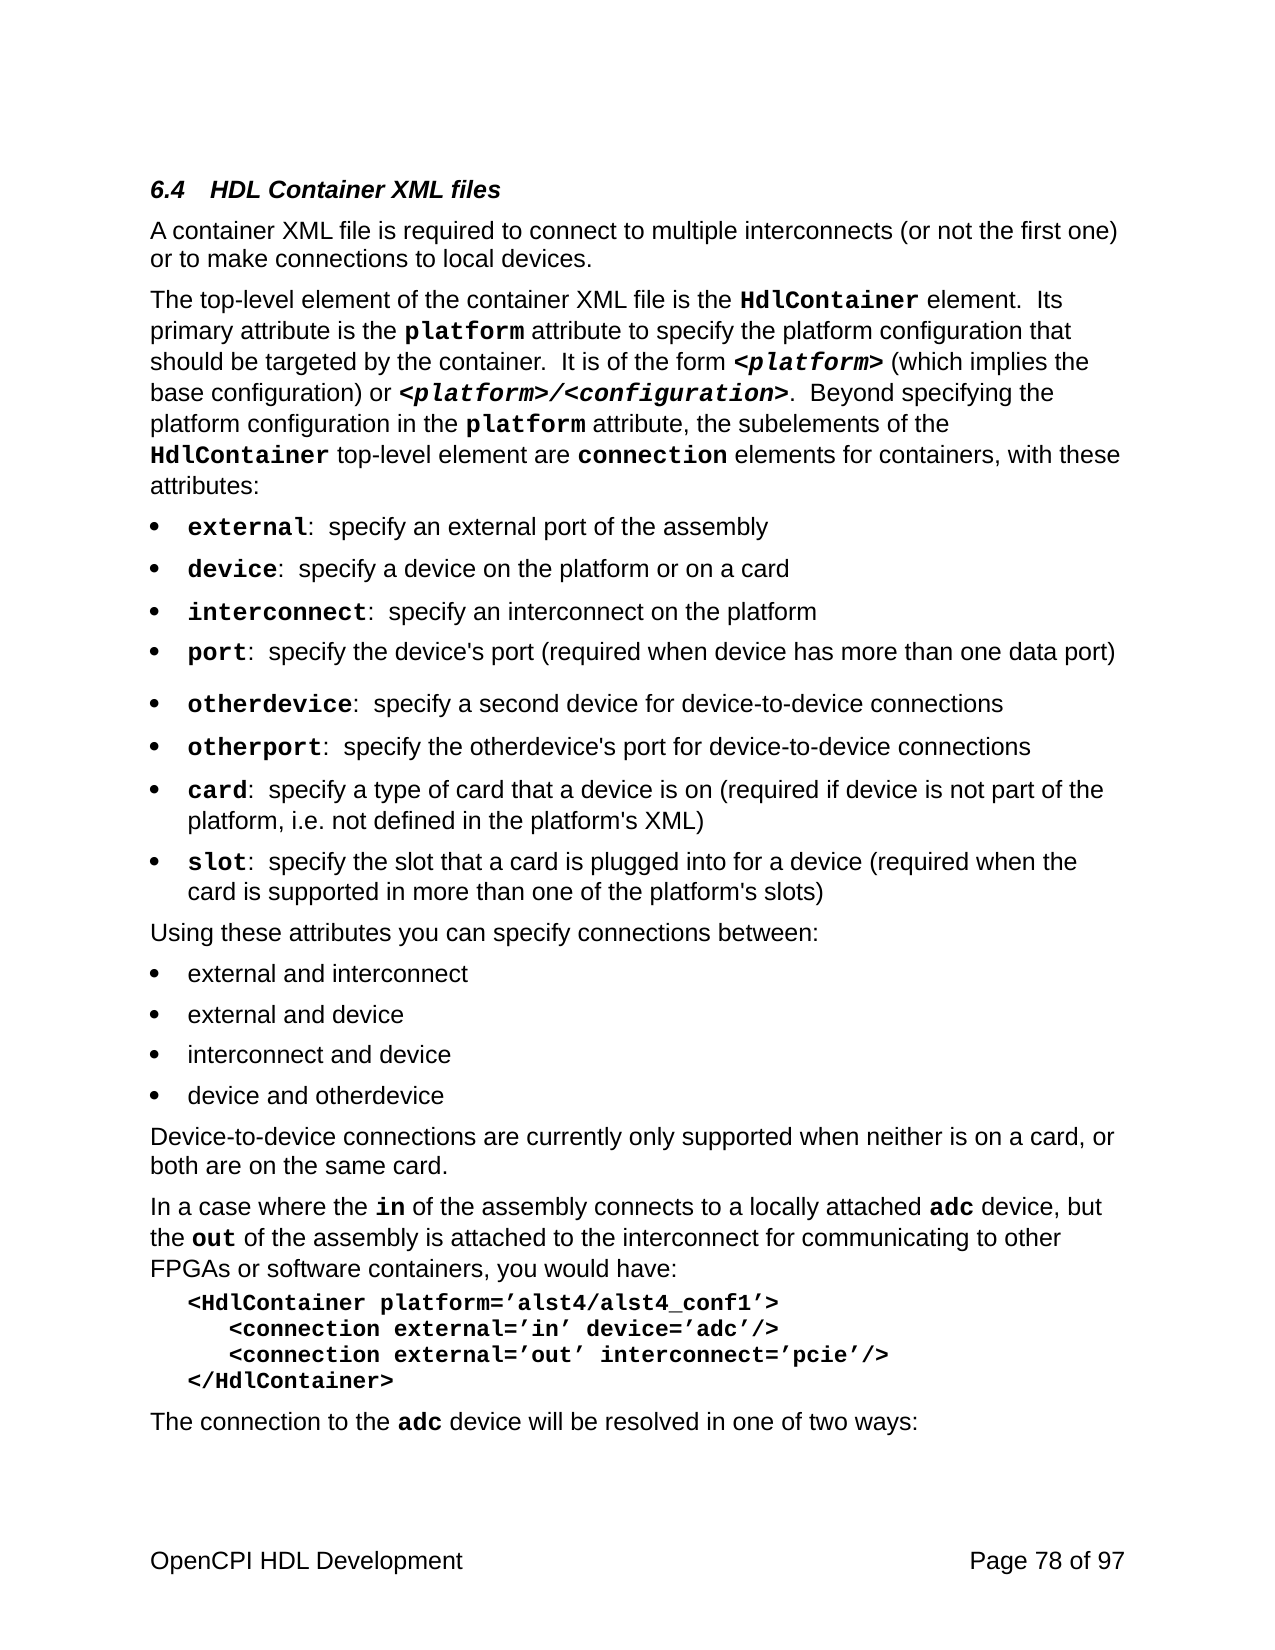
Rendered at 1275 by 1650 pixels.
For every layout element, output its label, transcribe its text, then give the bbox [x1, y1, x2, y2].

list device: specify a device on the platform or on a card [150, 554, 1125, 585]
list otherdevice: specify a second device for device-to-device connections [150, 689, 1125, 720]
list external and interconnect [150, 959, 1125, 988]
list port: specify the device's port (required when device has more than one data port) [150, 637, 1125, 668]
text In a case where the in of the assembly connects to a locally attached adc device, but the out of the assembly is attached to the interconnect for communicating to other FPGAs or software containers, you would have: [150, 1192, 1125, 1282]
list otherport: specify the otherdevice's port for device-to-device connections [150, 732, 1125, 763]
list interconnect and device [150, 1041, 1125, 1069]
list external and device [150, 1000, 1125, 1028]
list device and otherdevice [150, 1081, 1125, 1110]
text A container XML file is required to connect to multiple interconnects (or not the first one) or to make connections to local devices. [150, 216, 1125, 273]
text Device-to-device connections are currently only supported when neither is on a card, or both are on the same card. [150, 1122, 1125, 1180]
list interconnect: specify an interconnect on the platform [150, 597, 1125, 628]
text The connection to the adc device will be resolved in one of two ways: [150, 1407, 1125, 1438]
list external: specify an external port of the assembly [150, 512, 1125, 542]
text <HdlContainer platform=’alst4/alst4_conf1’> <connection external=’in’ device=’adc’/> <connection external=’out’ interconnect=’pcie’/> </HdlContainer> [187, 1291, 1125, 1395]
list slot: specify the slot that a card is plugged into for a device (required when the card is supported in more than one of the platform's slots) [150, 846, 1125, 906]
subtitle HDL Container XML files [150, 175, 1125, 204]
list card: specify a type of card that a device is on (required if device is not part of the platform, i.e. not defined in the platform's XML) [150, 775, 1125, 834]
text The top-level element of the container XML file is the HdlContainer element. Its primary attribute is the platform attribute to specify the platform configuration that should be targeted by the container. It is of the form <platform> (which implies the base configuration) or <platform>/<configuration>. Beyond specifying the platform configuration in the platform attribute, the subelements of the HdlContainer top-level element are connection elements for containers, with these attributes: [150, 285, 1125, 499]
text Using these attributes you can specify connections between: [150, 918, 1125, 947]
